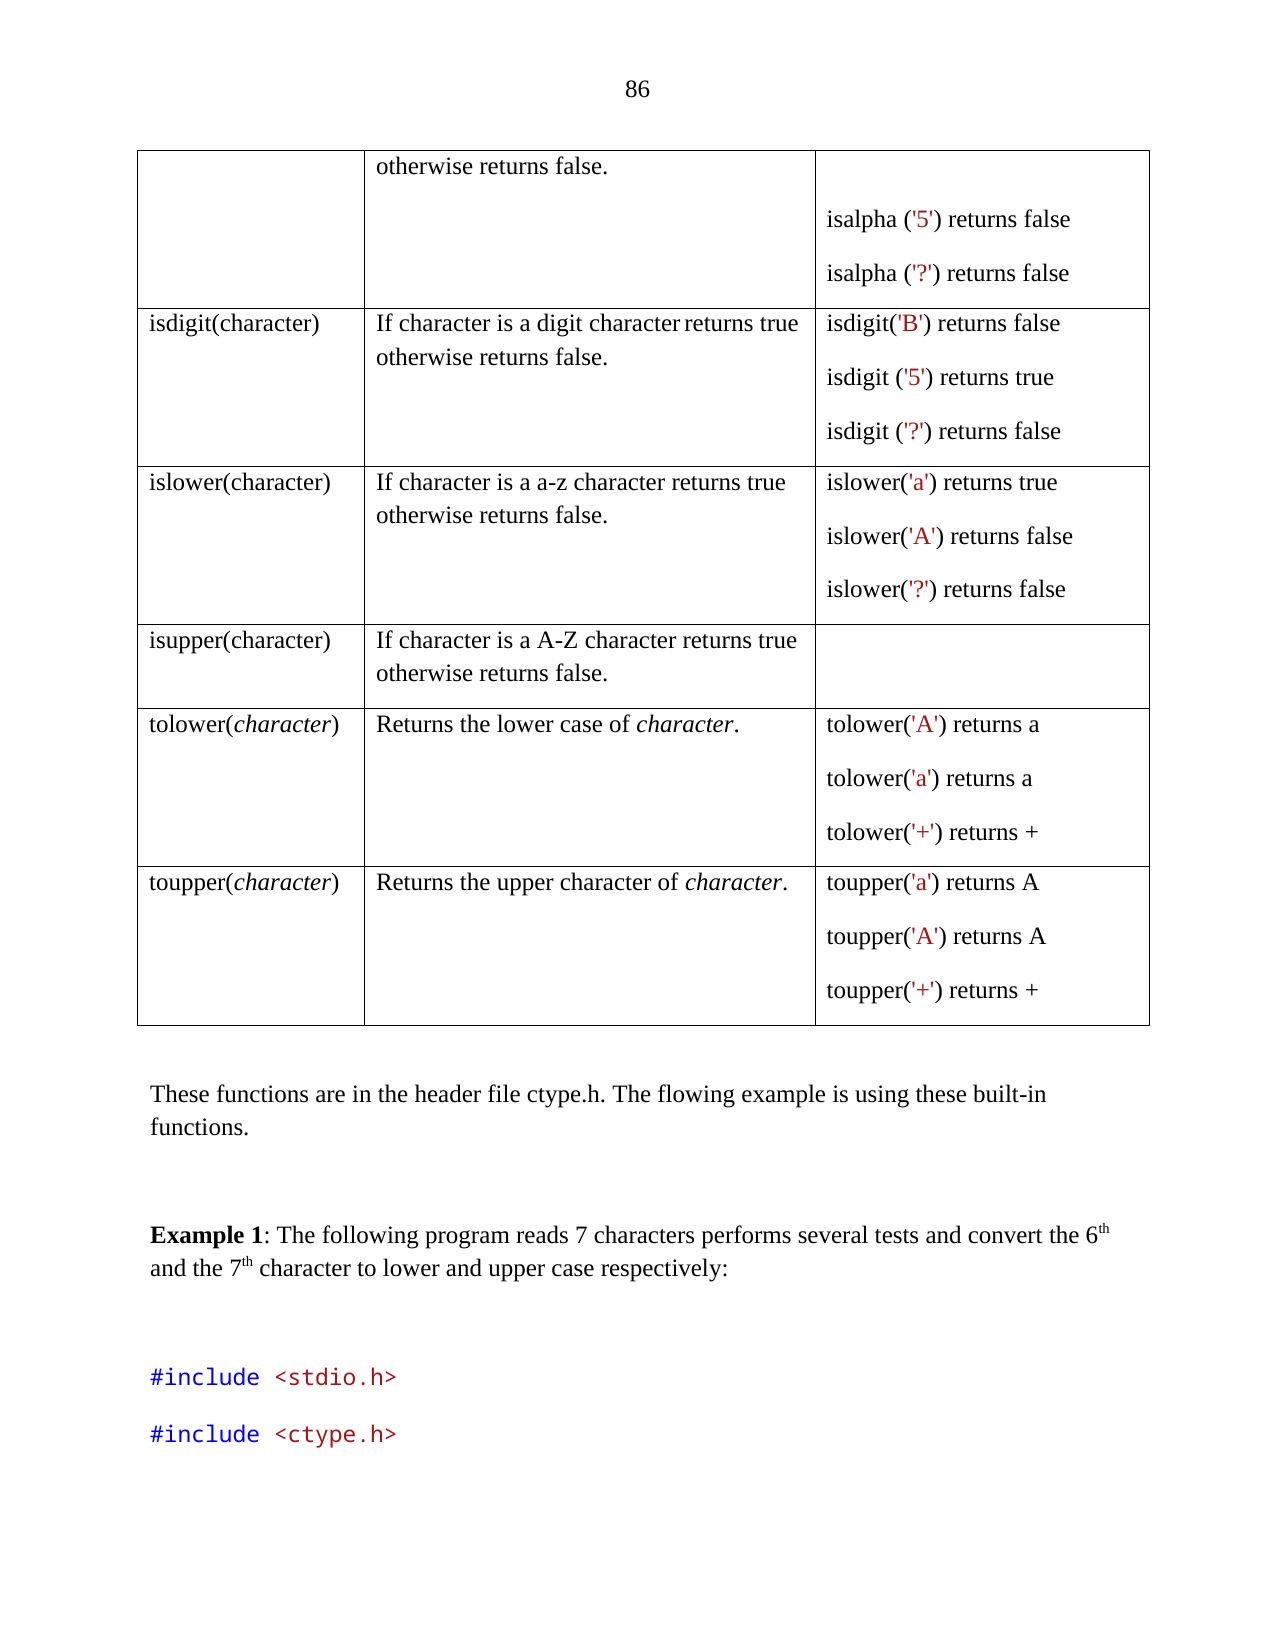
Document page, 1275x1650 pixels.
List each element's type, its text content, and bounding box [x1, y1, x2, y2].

table_cell If character is a digit character returns true otherwise returns false. [365, 309, 815, 466]
table_cell tolower(character) [138, 709, 364, 866]
table_cell tolower('A') returns a tolower('a') returns a tolower('+') returns + [816, 709, 1149, 866]
table_cell otherwise returns false. [365, 151, 815, 307]
table_cell [138, 151, 364, 307]
text Example 1: The following program reads 7 characters performs several tests and convert the 6th and the 7th character to lower and upper case respectively: [150, 1220, 1125, 1282]
table_cell islower('a') returns true islower('A') returns false islower('?') returns false [816, 467, 1149, 624]
table_cell isalpha ('5') returns false isalpha ('?') returns false [816, 151, 1149, 307]
text #include <stdio.h> [150, 1361, 1125, 1392]
table_cell Returns the upper character of character. [365, 867, 815, 1024]
table_cell If character is a A-Z character returns true otherwise returns false. [365, 625, 815, 708]
table_cell toupper(character) [138, 867, 364, 1024]
table_cell Returns the lower case of character. [365, 709, 815, 866]
table_cell islower(character) [138, 467, 364, 624]
table_cell [816, 625, 1149, 708]
table_cell isdigit('B') returns false isdigit ('5') returns true isdigit ('?') returns false [816, 309, 1149, 466]
table_cell toupper('a') returns A toupper('A') returns A toupper('+') returns + [816, 867, 1149, 1024]
text #include <ctype.h> [150, 1418, 1125, 1449]
table_cell isdigit(character) [138, 309, 364, 466]
table_cell If character is a a-z character returns true otherwise returns false. [365, 467, 815, 624]
table_cell isupper(character) [138, 625, 364, 708]
text These functions are in the header file ctype.h. The flowing example is using these built-in functions. [150, 1079, 1125, 1141]
